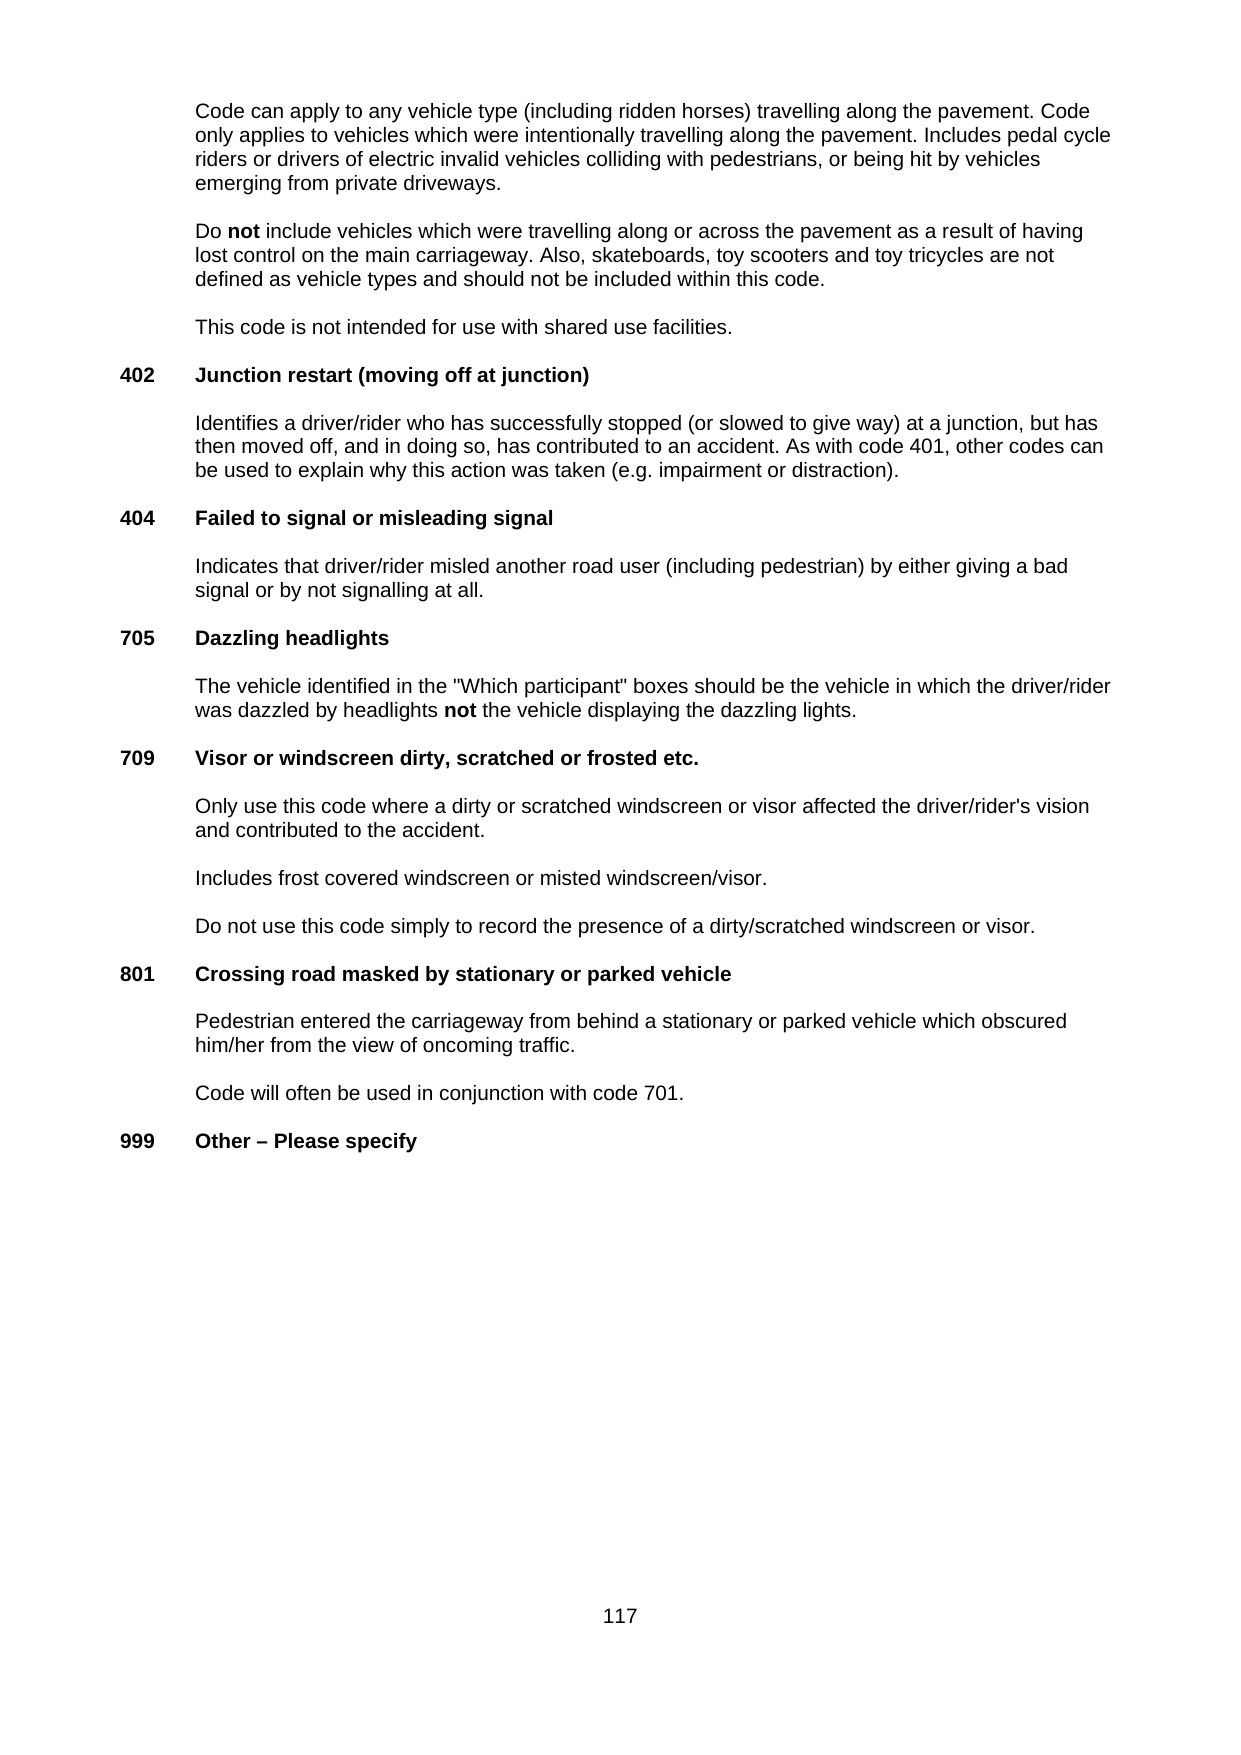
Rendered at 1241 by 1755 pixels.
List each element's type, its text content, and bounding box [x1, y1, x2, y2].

text 999 Other – Please specify [120, 1129, 1120, 1153]
text Indicates that driver/rider misled another road user (including pedestrian) by either giving a bad signal or by not signalling at all. [195, 554, 1120, 602]
text The vehicle identified in the "Which participant" boxes should be the vehicle in which the driver/rider was dazzled by headlights not the vehicle displaying the dazzling lights. [195, 674, 1120, 722]
text Do not include vehicles which were travelling along or across the pavement as a result of having lost control on the main carriageway. Also, skateboards, toy scooters and toy tricycles are not defined as vehicle types and should not be included within this code. [195, 219, 1120, 291]
text Code will often be used in conjunction with code 701. [195, 1081, 1120, 1105]
text Includes frost covered windscreen or misted windscreen/visor. [195, 866, 1120, 889]
text Identifies a driver/rider who has successfully stopped (or slowed to give way) at a junction, but has then moved off, and in doing so, has contributed to an accident. As with code 401, other codes can be used to explain why this action was taken (e.g. impairment or distraction). [195, 410, 1120, 482]
text 801 Crossing road masked by stationary or parked vehicle [120, 961, 1120, 985]
text 404 Failed to signal or misleading signal [120, 506, 1120, 530]
text 709 Visor or windscreen dirty, scratched or frosted etc. [120, 746, 1120, 770]
text Code can apply to any vehicle type (including ridden horses) travelling along the pavement. Code only applies to vehicles which were intentionally travelling along the pavement. Includes pedal cycle riders or drivers of electric invalid vehicles colliding with pedestrians, or being hit by vehicles emerging from private driveways. [195, 99, 1120, 195]
text 705 Dazzling headlights [120, 626, 1120, 650]
text 402 Junction restart (moving off at junction) [120, 362, 1120, 386]
text This code is not intended for use with shared use facilities. [120, 314, 1120, 338]
text Do not use this code simply to record the presence of a dirty/scratched windscreen or visor. [195, 913, 1120, 937]
text Only use this code where a dirty or scratched windscreen or visor affected the driver/rider's vision and contributed to the accident. [195, 794, 1120, 842]
text Pedestrian entered the carriageway from behind a stationary or parked vehicle which obscured him/her from the view of oncoming traffic. [195, 1009, 1120, 1057]
